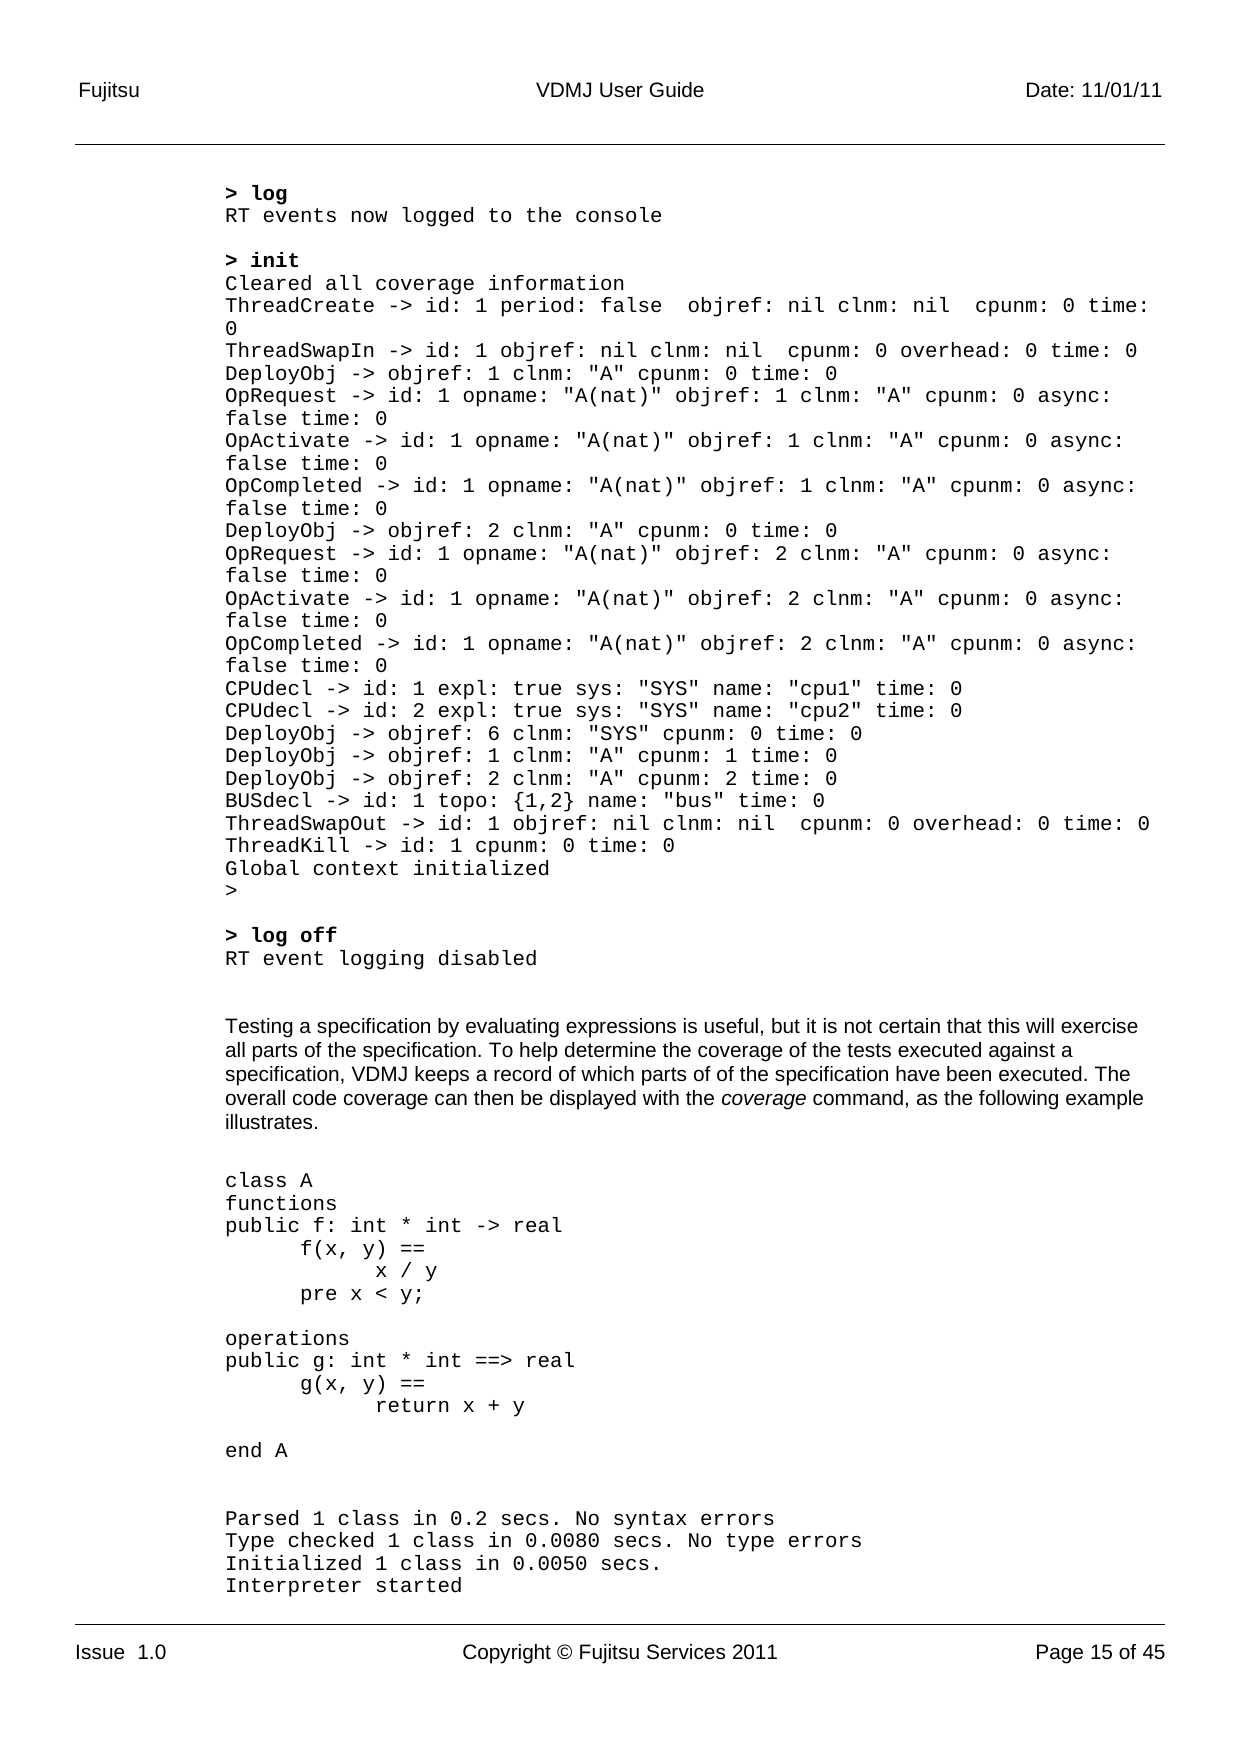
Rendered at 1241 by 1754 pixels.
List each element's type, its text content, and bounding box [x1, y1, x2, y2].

text DeployObj -> objref: 1 clnm: "A" cpunm: 0 time: 0 [225, 362, 1165, 385]
text g(x, y) == [225, 1372, 1165, 1394]
text functions [225, 1192, 1165, 1214]
text Initialized 1 class in 0.0050 secs. [225, 1552, 1165, 1574]
text OpActivate -> id: 1 opname: "A(nat)" objref: 2 clnm: "A" cpunm: 0 async: false time: 0 [225, 587, 1165, 632]
text OpActivate -> id: 1 opname: "A(nat)" objref: 1 clnm: "A" cpunm: 0 async: false time: 0 [225, 430, 1165, 475]
text OpCompleted -> id: 1 opname: "A(nat)" objref: 1 clnm: "A" cpunm: 0 async: false time: 0 [225, 475, 1165, 520]
text CPUdecl -> id: 2 expl: true sys: "SYS" name: "cpu2" time: 0 [225, 700, 1165, 722]
text DeployObj -> objref: 6 clnm: "SYS" cpunm: 0 time: 0 [225, 722, 1165, 745]
text > init [225, 250, 1165, 272]
text OpRequest -> id: 1 opname: "A(nat)" objref: 2 clnm: "A" cpunm: 0 async: false time: 0 [225, 542, 1165, 587]
text ThreadSwapIn -> id: 1 objref: nil clnm: nil cpunm: 0 overhead: 0 time: 0 [225, 340, 1165, 362]
text operations [225, 1327, 1165, 1349]
text RT event logging disabled [225, 947, 1165, 970]
text class A [225, 1169, 1165, 1192]
text return x + y [225, 1394, 1165, 1417]
text DeployObj -> objref: 2 clnm: "A" cpunm: 2 time: 0 [225, 767, 1165, 790]
text pre x < y; [225, 1282, 1165, 1304]
text > log off [225, 925, 1165, 947]
text Global context initialized [225, 857, 1165, 880]
text f(x, y) == [225, 1237, 1165, 1259]
text ThreadSwapOut -> id: 1 objref: nil clnm: nil cpunm: 0 overhead: 0 time: 0 [225, 812, 1165, 835]
text RT events now logged to the console [225, 205, 1165, 227]
text DeployObj -> objref: 2 clnm: "A" cpunm: 0 time: 0 [225, 520, 1165, 542]
text Parsed 1 class in 0.2 secs. No syntax errors [225, 1507, 1165, 1529]
text > [225, 880, 1165, 902]
text ThreadCreate -> id: 1 period: false objref: nil clnm: nil cpunm: 0 time: 0 [225, 295, 1165, 340]
text Interpreter started [225, 1574, 1165, 1597]
text Type checked 1 class in 0.0080 secs. No type errors [225, 1529, 1165, 1552]
text DeployObj -> objref: 1 clnm: "A" cpunm: 1 time: 0 [225, 745, 1165, 767]
text public f: int * int -> real [225, 1214, 1165, 1237]
text CPUdecl -> id: 1 expl: true sys: "SYS" name: "cpu1" time: 0 [225, 677, 1165, 700]
text ThreadKill -> id: 1 cpunm: 0 time: 0 [225, 835, 1165, 857]
text end A [225, 1439, 1165, 1462]
text BUSdecl -> id: 1 topo: {1,2} name: "bus" time: 0 [225, 790, 1165, 812]
text OpCompleted -> id: 1 opname: "A(nat)" objref: 2 clnm: "A" cpunm: 0 async: false time: 0 [225, 632, 1165, 677]
text > log [225, 182, 1165, 205]
text public g: int * int ==> real [225, 1349, 1165, 1372]
text x / y [225, 1259, 1165, 1282]
text Cleared all coverage information [225, 272, 1165, 295]
text OpRequest -> id: 1 opname: "A(nat)" objref: 1 clnm: "A" cpunm: 0 async: false time: 0 [225, 385, 1165, 430]
text Testing a specification by evaluating expressions is useful, but it is not certain that this will exercise all parts of the specification. To help determine the coverage of the tests executed against a specification, VDMJ keeps a record of which parts of of the specification have been executed. The overall code coverage can then be displayed with the coverage command, as the following example illustrates. [225, 1015, 1165, 1134]
